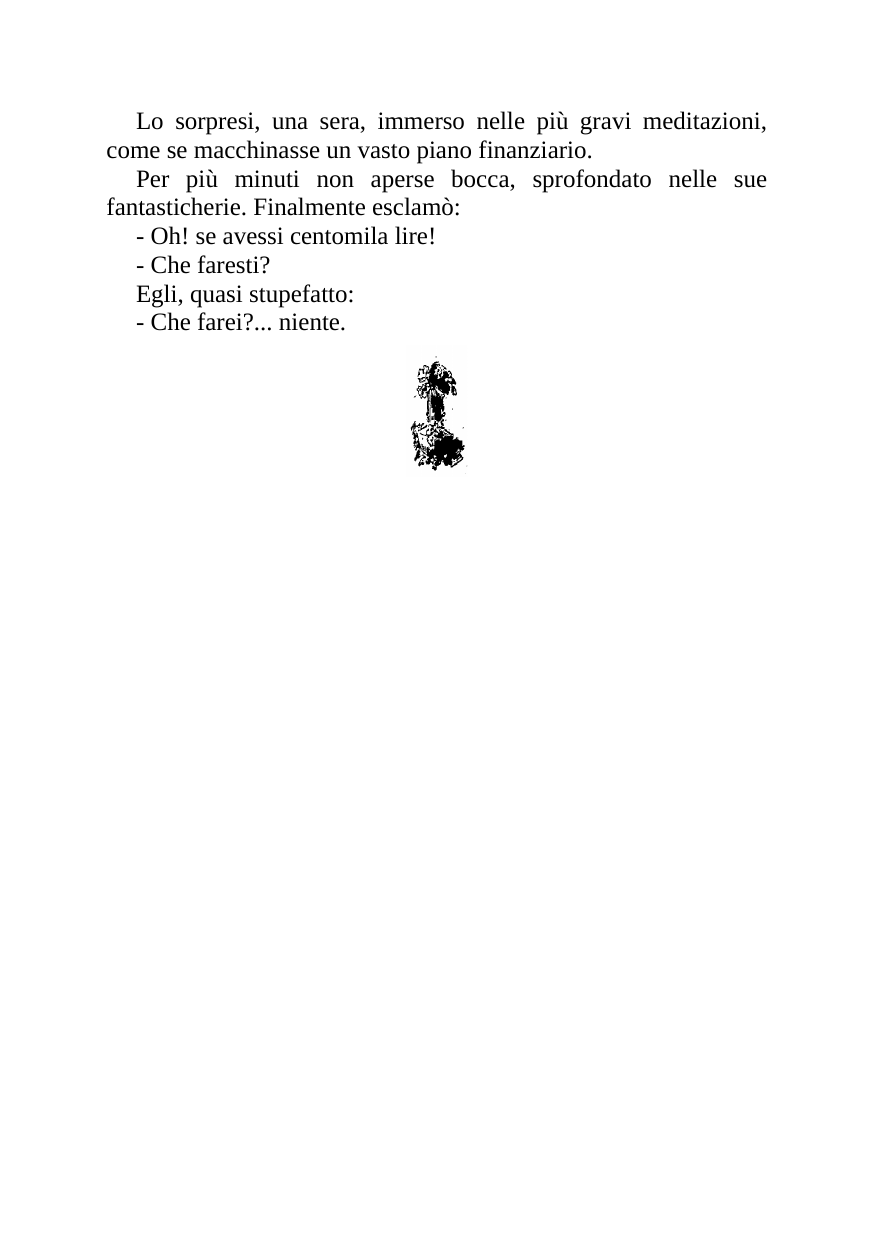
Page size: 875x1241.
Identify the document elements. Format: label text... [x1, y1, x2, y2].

text - Che faresti? [106, 250, 768, 279]
text Egli, quasi stupefatto: [106, 279, 768, 307]
text Per più minuti non aperse bocca, sprofondato nelle sue fantasticherie. Finalmente esclamò: [106, 164, 768, 221]
text - Oh! se avessi centomila lire! [106, 221, 768, 250]
text - Che farei?... niente. [106, 307, 768, 336]
picture [406, 345, 468, 477]
text Lo sorpresi, una sera, immerso nelle più gravi meditazioni, come se macchinasse un vasto piano finanziario. [106, 106, 768, 164]
